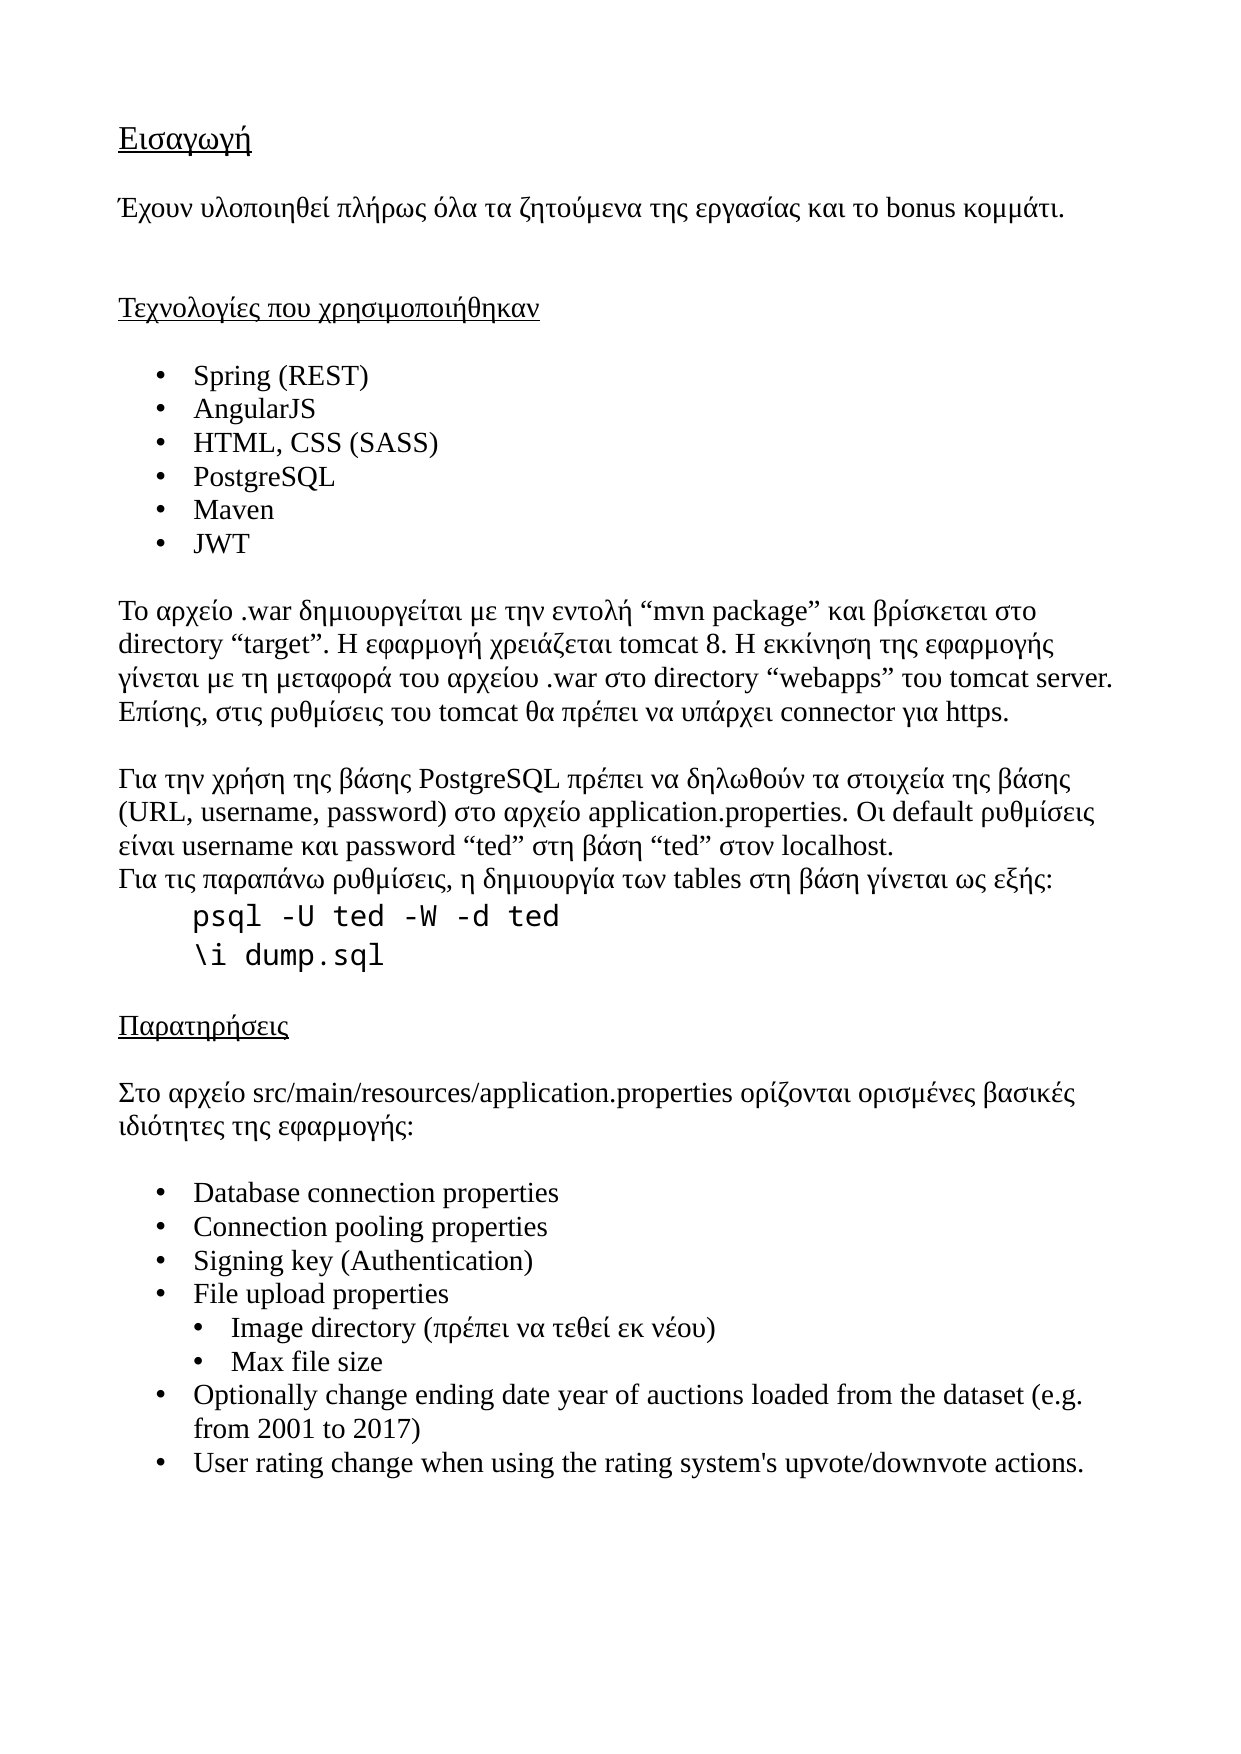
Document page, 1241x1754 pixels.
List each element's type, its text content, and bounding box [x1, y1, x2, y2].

list User rating change when using the rating system's upvote/downvote actions. [156, 1445, 1122, 1478]
list Maven [156, 492, 1122, 526]
list Connection pooling properties [156, 1209, 1122, 1243]
text Για τις παραπάνω ρυθμίσεις, η δημιουργία των tables στη βάση γίνεται ως εξής: [118, 861, 1122, 895]
list File upload properties [156, 1277, 1122, 1310]
text Παρατηρήσεις [118, 1008, 1122, 1041]
list Signing key (Authentication) [156, 1243, 1122, 1277]
list Optionally change ending date year of auctions loaded from the dataset (e.g. from 2001 to 2017) [156, 1377, 1122, 1445]
list HTML, CSS (SASS) [156, 425, 1122, 459]
list PostgreSQL [156, 459, 1122, 492]
text Έχουν υλοποιηθεί πλήρως όλα τα ζητούμενα της εργασίας και το bonus κομμάτι. [118, 190, 1122, 223]
text Για την χρήση της βάσης PostgreSQL πρέπει να δηλωθούν τα στοιχεία της βάσης (URL, username, password) στο αρχείο application.properties. Οι default ρυθμίσεις είναι username και password “ted” στη βάση “ted” στον localhost. [118, 761, 1122, 861]
text Τεχνολογίες που χρησιμοποιήθηκαν [118, 291, 1122, 324]
text Το αρχείο .war δημιουργείται με την εντολή “mvn package” και βρίσκεται στο directory “target”. Η εφαρμογή χρειάζεται tomcat 8. Η εκκίνηση της εφαρμογής γίνεται με τη μεταφορά του αρχείου .war στο directory “webapps” του tomcat server. Επίσης, στις ρυθμίσεις του tomcat θα πρέπει να υπάρχει connector για https. [118, 593, 1122, 727]
list Spring (REST) [156, 358, 1122, 391]
list AngularJS [156, 391, 1122, 425]
text psql -U ted -W -d ted [118, 895, 1122, 935]
list Max file size [193, 1344, 1122, 1377]
text \i dump.sql [118, 935, 1122, 974]
list Database connection properties [156, 1176, 1122, 1209]
text Στο αρχείο src/main/resources/application.properties ορίζονται ορισμένες βασικές ιδιότητες της εφαρμογής: [118, 1075, 1122, 1142]
list JWT [156, 526, 1122, 559]
text Εισαγωγή [118, 118, 1122, 156]
list Image directory (πρέπει να τεθεί εκ νέου) [193, 1310, 1122, 1344]
